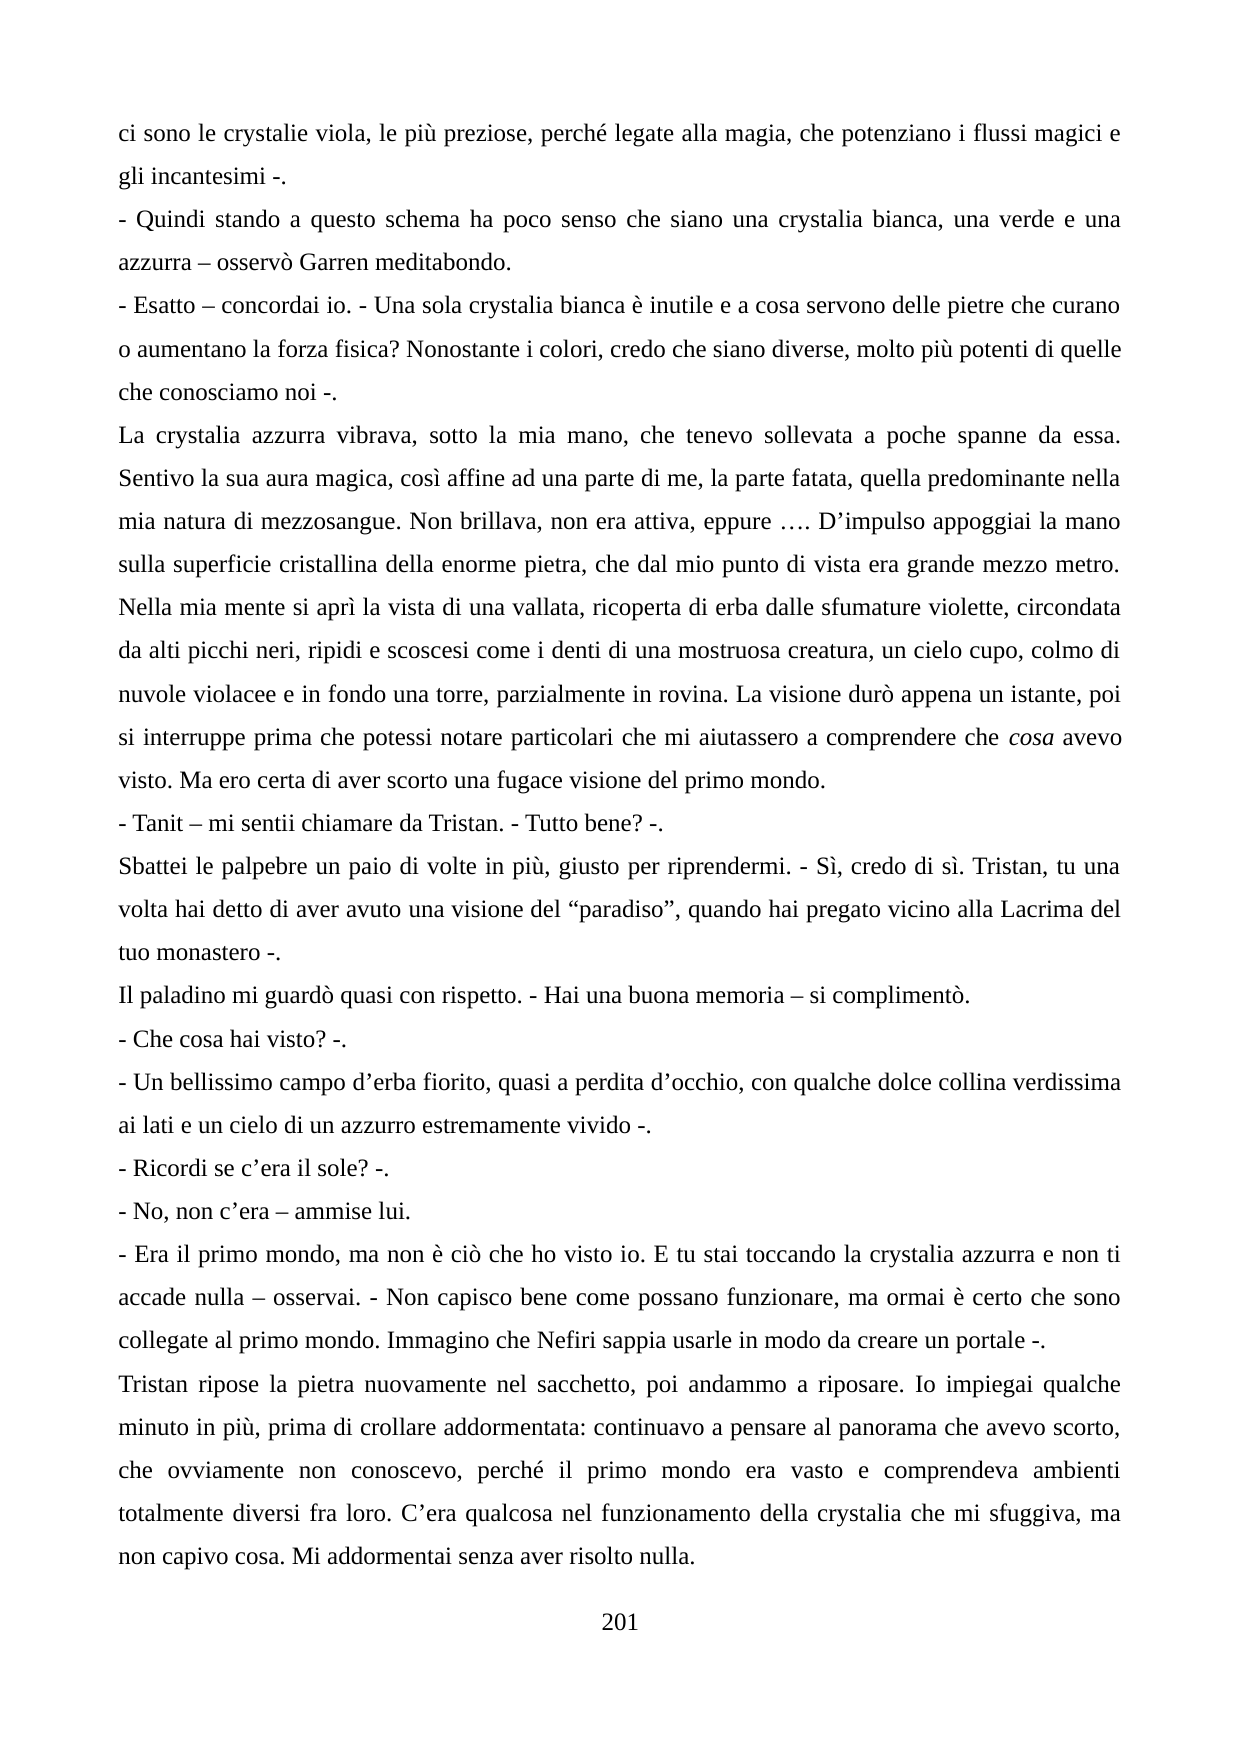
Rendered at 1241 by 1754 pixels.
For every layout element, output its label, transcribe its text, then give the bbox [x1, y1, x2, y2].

text Sbattei le palpebre un paio di volte in più, giusto per riprendermi. - Sì, credo di sì. Tristan, tu una volta hai detto di aver avuto una visione del “paradiso”, quando hai pregato vicino alla Lacrima del tuo monastero -. [118, 851, 1122, 966]
text La crystalia azzurra vibrava, sotto la mia mano, che tenevo sollevata a poche spanne da essa. Sentivo la sua aura magica, così affine ad una parte di me, la parte fatata, quella predominante nella mia natura di mezzosangue. Non brillava, non era attiva, eppure …. D’impulso appoggiai la mano sulla superficie cristallina della enorme pietra, che dal mio punto di vista era grande mezzo metro. Nella mia mente si aprì la vista di una vallata, ricoperta di erba dalle sfumature violette, circondata da alti picchi neri, ripidi e scoscesi come i denti di una mostruosa creatura, un cielo cupo, colmo di nuvole violacee e in fondo una torre, parzialmente in rovina. La visione durò appena un istante, poi si interruppe prima che potessi notare particolari che mi aiutassero a comprendere che cosa avevo visto. Ma ero certa di aver scorto una fugace visione del primo mondo. [118, 420, 1122, 794]
text Il paladino mi guardò quasi con rispetto. - Hai una buona memoria – si complimentò. [118, 981, 1122, 1009]
text - Che cosa hai visto? -. [118, 1024, 1122, 1052]
text - No, non c’era – ammise lui. [118, 1196, 1122, 1225]
text - Ricordi se c’era il sole? -. [118, 1153, 1122, 1182]
text - Un bellissimo campo d’erba fiorito, quasi a perdita d’occhio, con qualche dolce collina verdissima ai lati e un cielo di un azzurro estremamente vivido -. [118, 1067, 1122, 1139]
text - Era il primo mondo, ma non è ciò che ho visto io. E tu stai toccando la crystalia azzurra e non ti accade nulla – osservai. - Non capisco bene come possano funzionare, ma ormai è certo che sono collegate al primo mondo. Immagino che Nefiri sappia usarle in modo da creare un portale -. [118, 1239, 1122, 1354]
text - Quindi stando a questo schema ha poco senso che siano una crystalia bianca, una verde e una azzurra – osservò Garren meditabondo. [118, 204, 1122, 276]
text - Esatto – concordai io. - Una sola crystalia bianca è inutile e a cosa servono delle pietre che curano o aumentano la forza fisica? Nonostante i colori, credo che siano diverse, molto più potenti di quelle che conosciamo noi -. [118, 291, 1122, 406]
text - Tanit – mi sentii chiamare da Tristan. - Tutto bene? -. [118, 808, 1122, 837]
text ci sono le crystalie viola, le più preziose, perché legate alla magia, che potenziano i flussi magici e gli incantesimi -. [118, 118, 1122, 190]
text Tristan ripose la pietra nuovamente nel sacchetto, poi andammo a riposare. Io impiegai qualche minuto in più, prima di crollare addormentata: continuavo a pensare al panorama che avevo scorto, che ovviamente non conoscevo, perché il primo mondo era vasto e comprendeva ambienti totalmente diversi fra loro. C’era qualcosa nel funzionamento della crystalia che mi sfuggiva, ma non capivo cosa. Mi addormentai senza aver risolto nulla. [118, 1369, 1122, 1570]
